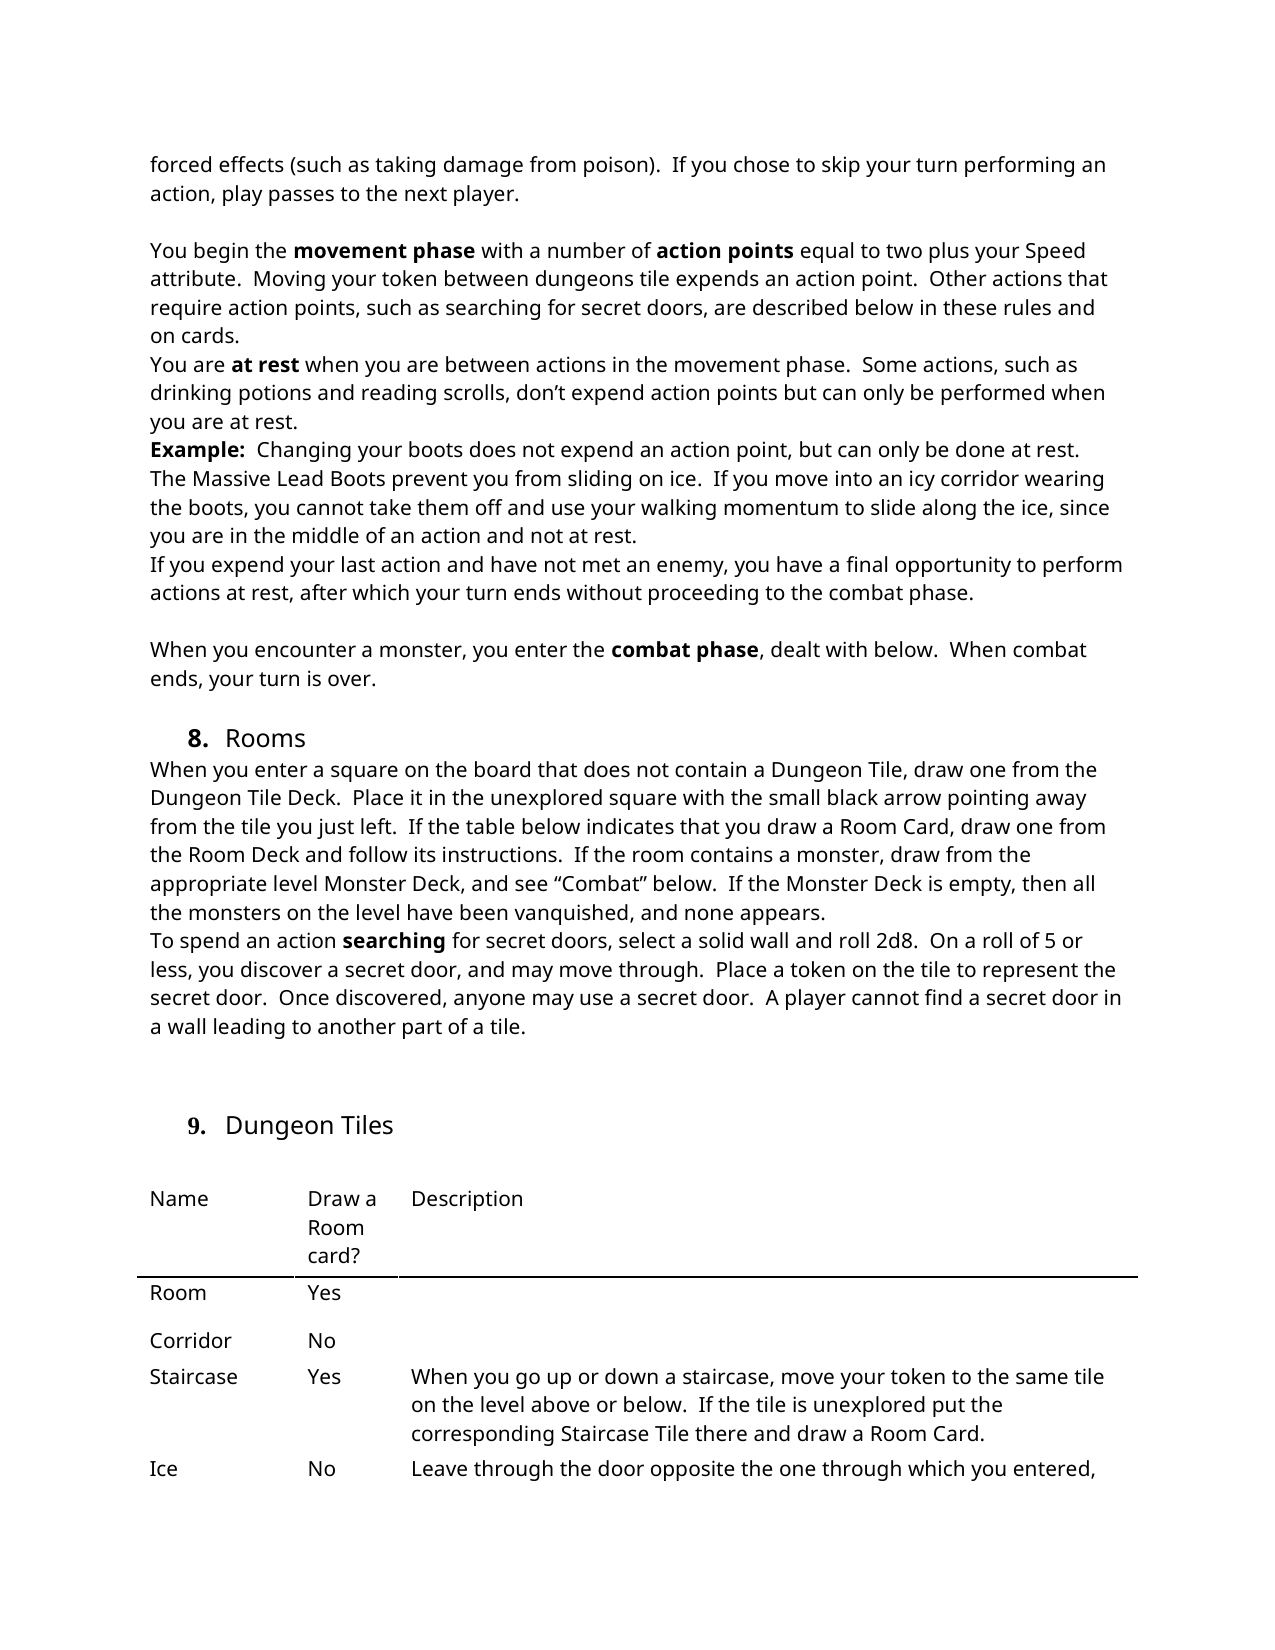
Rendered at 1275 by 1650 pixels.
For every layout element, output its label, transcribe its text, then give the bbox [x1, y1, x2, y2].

table_cell [399, 1326, 1138, 1361]
table_cell Ice [137, 1454, 294, 1489]
table_header Name [137, 1172, 294, 1276]
text You begin the movement phase with a number of action points equal to two plus your Speed attribute. Moving your token between dungeons tile expends an action point. Other actions that require action points, such as searching for secret doors, are described below in these rules and on cards. [150, 236, 1125, 350]
table_header Description [399, 1172, 1138, 1276]
table_cell Yes [295, 1278, 398, 1325]
text forced effects (such as taking damage from poison). If you chose to skip your turn performing an action, play passes to the next player. [150, 150, 1125, 207]
table_cell [399, 1278, 1138, 1325]
table_cell Corridor [137, 1326, 294, 1361]
text Example: Changing your boots does not expend an action point, but can only be done at rest. The Massive Lead Boots prevent you from sliding on ice. If you move into an icy corridor wearing the boots, you cannot take them off and use your walking momentum to slide along the ice, since you are in the middle of an action and not at rest. [150, 435, 1125, 549]
text When you enter a square on the board that does not contain a Dungeon Tile, draw one from the Dungeon Tile Deck. Place it in the unexplored square with the small black arrow pointing away from the tile you just left. If the table below indicates that you draw a Room Card, draw one from the Room Deck and follow its instructions. If the room contains a monster, draw from the appropriate level Monster Deck, and see “Combat” below. If the Monster Deck is empty, then all the monsters on the level have been vanquished, and none appears. [150, 755, 1125, 926]
table_cell Room [137, 1278, 294, 1325]
table_cell Yes [295, 1362, 398, 1453]
table_cell No [295, 1326, 398, 1361]
table_header Draw a Room card? [295, 1172, 398, 1276]
table_cell Staircase [137, 1362, 294, 1453]
table_cell No [295, 1454, 398, 1489]
table_cell Leave through the door opposite the one through which you entered, [399, 1454, 1138, 1489]
text If you expend your last action and have not met an enemy, you have a final opportunity to perform actions at rest, after which your turn ends without proceeding to the combat phase. [150, 549, 1125, 607]
text To spend an action searching for secret doors, select a solid wall and roll 2d8. On a roll of 5 or less, you discover a secret door, and may move through. Place a token on the tile to represent the secret door. Once discovered, anyone may use a secret door. A player cannot find a secret door in a wall leading to another part of a tile. [150, 926, 1125, 1040]
list Rooms [187, 721, 1125, 755]
text You are at rest when you are between actions in the movement phase. Some actions, such as drinking potions and reading scrolls, don’t expend action points but can only be performed when you are at rest. [150, 350, 1125, 435]
list Dungeon Tiles [187, 1108, 1125, 1142]
text When you encounter a monster, you enter the combat phase, dealt with below. When combat ends, your turn is over. [150, 635, 1125, 692]
table_cell When you go up or down a staircase, move your token to the same tile on the level above or below. If the tile is unexplored put the corresponding Staircase Tile there and draw a Room Card. [399, 1362, 1138, 1453]
